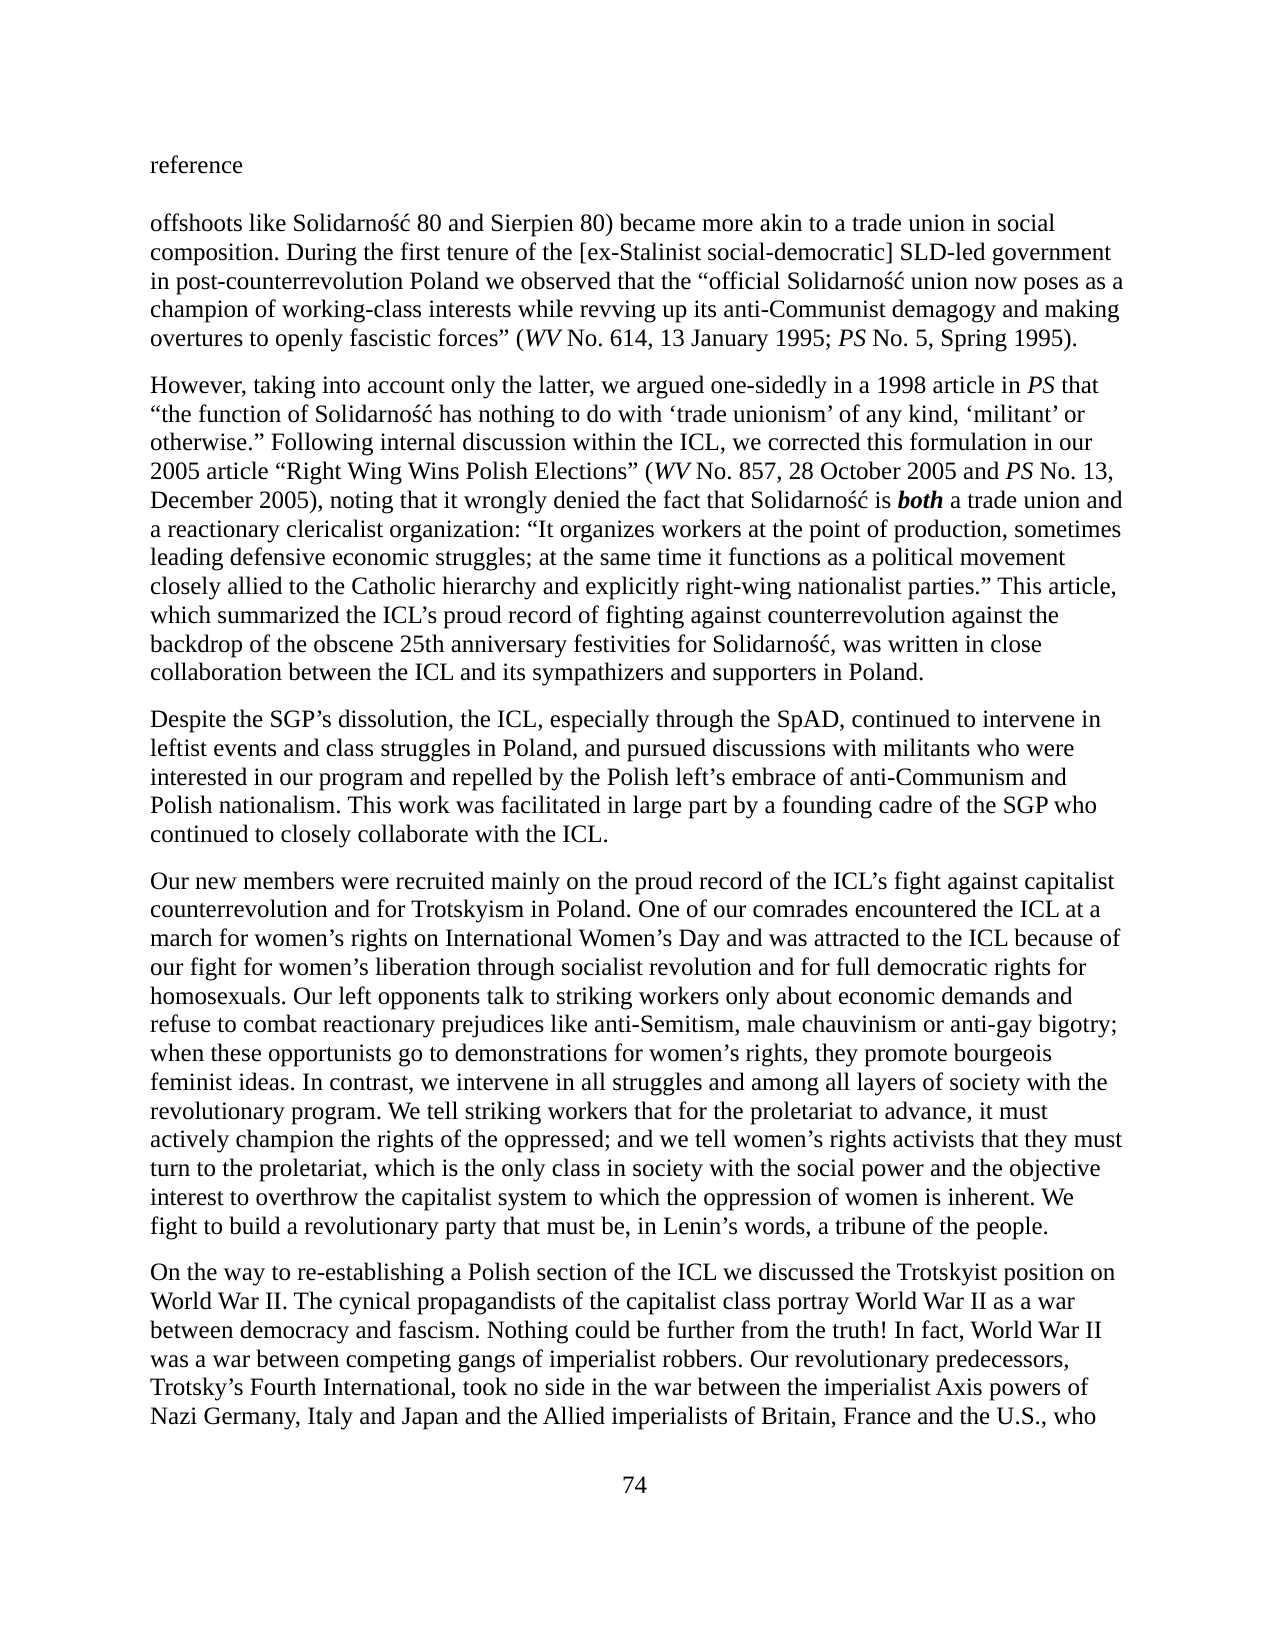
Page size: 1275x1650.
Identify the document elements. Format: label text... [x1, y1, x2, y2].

text Our new members were recruited mainly on the proud record of the ICL’s fight against capitalist counterrevolution and for Trotskyism in Poland. One of our comrades encountered the ICL at a march for women’s rights on International Women’s Day and was attracted to the ICL because of our fight for women’s liberation through socialist revolution and for full democratic rights for homosexuals. Our left opponents talk to striking workers only about economic demands and refuse to combat reactionary prejudices like anti-Semitism, male chauvinism or anti-gay bigotry; when these opportunists go to demonstrations for women’s rights, they promote bourgeois feminist ideas. In contrast, we intervene in all struggles and among all layers of society with the revolutionary program. We tell striking workers that for the proletariat to advance, it must actively champion the rights of the oppressed; and we tell women’s rights activists that they must turn to the proletariat, which is the only class in society with the social power and the objective interest to overthrow the capitalist system to which the oppression of women is inherent. We fight to build a revolutionary party that must be, in Lenin’s words, a tribune of the people. [150, 866, 1125, 1239]
text On the way to re-establishing a Polish section of the ICL we discussed the Trotskyist position on World War II. The cynical propagandists of the capitalist class portray World War II as a war between democracy and fascism. Nothing could be further from the truth! In fact, World War II was a war between competing gangs of imperialist robbers. Our revolutionary predecessors, Trotsky’s Fourth International, took no side in the war between the imperialist Axis powers of Nazi Germany, Italy and Japan and the Allied imperialists of Britain, France and the U.S., who [150, 1257, 1125, 1430]
text However, taking into account only the latter, we argued one-sidedly in a 1998 article in PS that “the function of Solidarność has nothing to do with ‘trade unionism’ of any kind, ‘militant’ or otherwise.” Following internal discussion within the ICL, we corrected this formulation in our 2005 article “Right Wing Wins Polish Elections” (WV No. 857, 28 October 2005 and PS No. 13, December 2005), noting that it wrongly denied the fact that Solidarność is both a trade union and a reactionary clericalist organization: “It organizes workers at the point of production, sometimes leading defensive economic struggles; at the same time it functions as a political movement closely allied to the Catholic hierarchy and explicitly right-wing nationalist parties.” This article, which summarized the ICL’s proud record of fighting against counterrevolution against the backdrop of the obscene 25th anniversary festivities for Solidarność, was written in close collaboration between the ICL and its sympathizers and supporters in Poland. [150, 370, 1125, 686]
text offshoots like Solidarność 80 and Sierpien 80) became more akin to a trade union in social composition. During the first tenure of the [ex-Stalinist social-democratic] SLD-led government in post-counterrevolution Poland we observed that the “official Solidarność union now poses as a champion of working-class interests while revving up its anti-Communist demagogy and making overtures to openly fascistic forces” (WV No. 614, 13 January 1995; PS No. 5, Spring 1995). [150, 208, 1125, 352]
text Despite the SGP’s dissolution, the ICL, especially through the SpAD, continued to intervene in leftist events and class struggles in Poland, and pursued discussions with militants who were interested in our program and repelled by the Polish left’s embrace of anti-Communism and Polish nationalism. This work was facilitated in large part by a founding cadre of the SGP who continued to closely collaborate with the ICL. [150, 704, 1125, 848]
